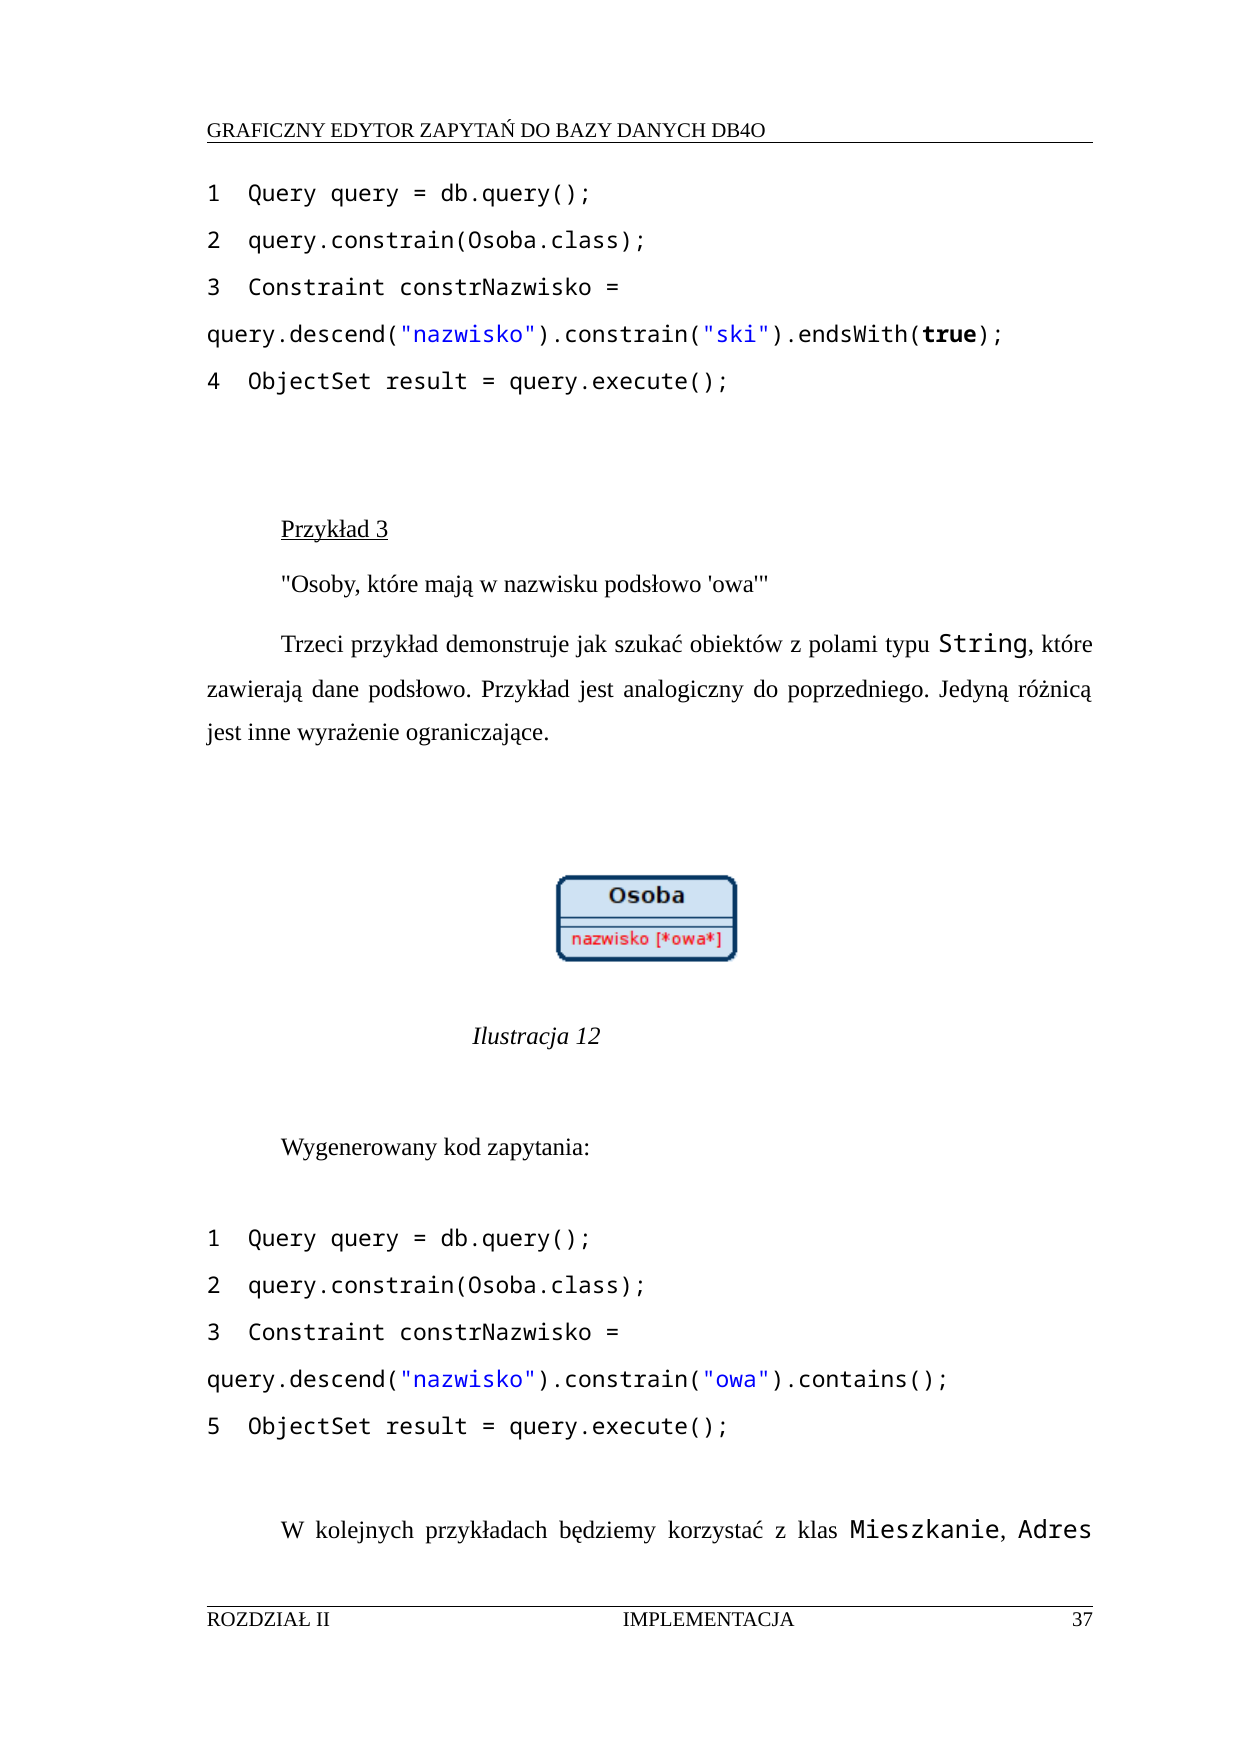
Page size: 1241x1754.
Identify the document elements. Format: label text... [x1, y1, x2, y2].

text Przykład 3 [207, 514, 1093, 543]
text W kolejnych przykładach będziemy korzystać z klas Mieszkanie, Adres [207, 1512, 1093, 1546]
text 3 Constraint constrNazwisko = query.descend("nazwisko").constrain("ski").endsWith(true); [207, 271, 1093, 349]
text Ilustracja 12 [472, 1022, 827, 1050]
text Trzeci przykład demonstruje jak szukać obiektów z polami typu String, które zawierają dane podsłowo. Przykład jest analogiczny do poprzedniego. Jedyną różnicą jest inne wyrażenie ograniczające. [207, 625, 1093, 746]
text 2 query.constrain(Osoba.class); [207, 1269, 1093, 1300]
text 1 Query query = db.query(); [207, 177, 1093, 208]
picture [472, 840, 828, 1022]
text Wygenerowany kod zapytania: [207, 1132, 1093, 1161]
text "Osoby, które mają w nazwisku podsłowo 'owa'" [207, 569, 1093, 598]
text 1 Query query = db.query(); [207, 1222, 1093, 1253]
text 4 ObjectSet result = query.execute(); [207, 364, 1093, 396]
text 5 ObjectSet result = query.execute(); [207, 1410, 1093, 1441]
text 2 query.constrain(Osoba.class); [207, 224, 1093, 255]
text 3 Constraint constrNazwisko = query.descend("nazwisko").constrain("owa").contains(); [207, 1316, 1093, 1394]
